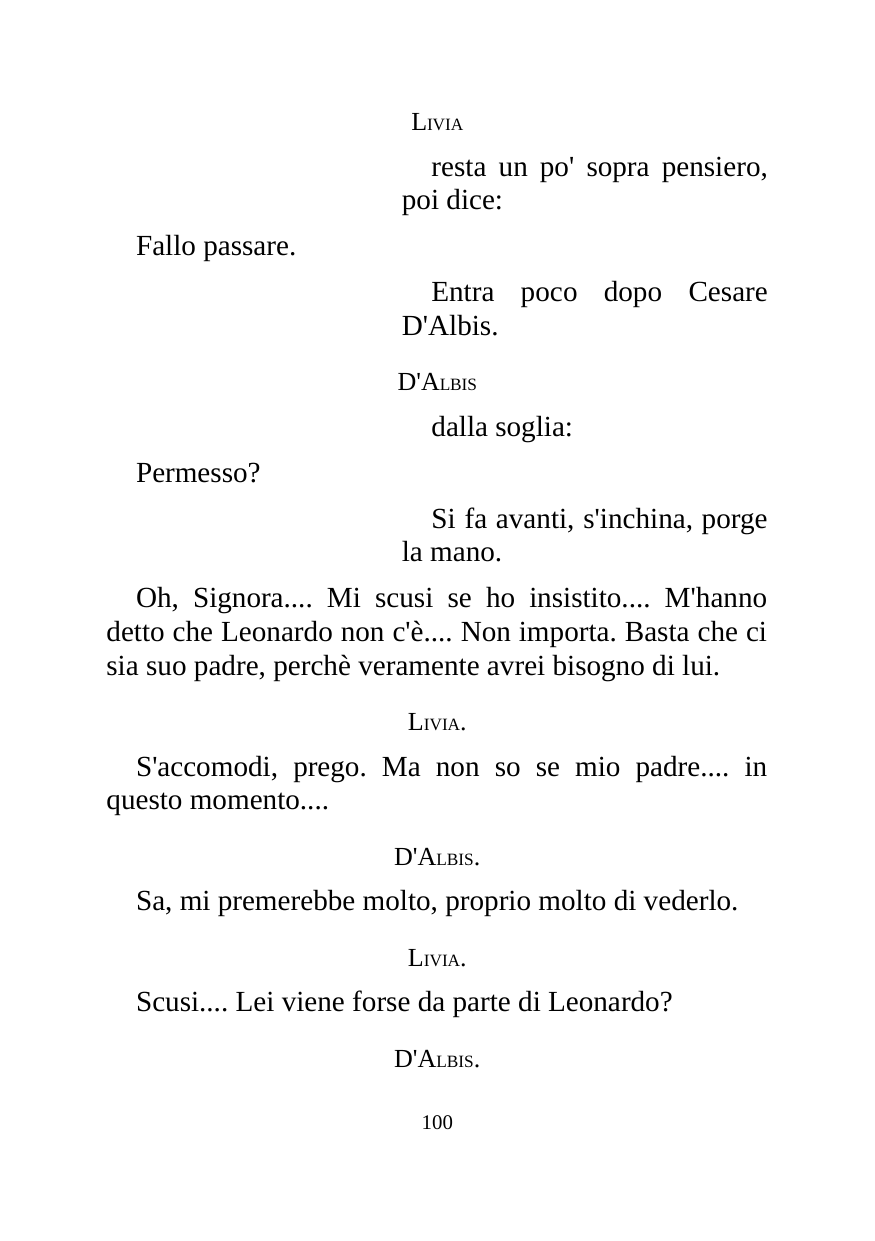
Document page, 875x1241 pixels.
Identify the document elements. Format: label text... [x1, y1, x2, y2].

text Livia. [106, 942, 768, 972]
text D'Albis. [106, 1043, 768, 1073]
text Scusi.... Lei viene forse da parte di Leonardo? [106, 984, 768, 1018]
text resta un po' sopra pensiero, poi dice: [402, 149, 768, 216]
text Livia [106, 106, 768, 136]
text Permesso? [106, 455, 768, 488]
text Sa, mi premerebbe molto, proprio molto di vederlo. [106, 883, 768, 917]
text Livia. [106, 706, 768, 736]
text D'Albis. [106, 841, 768, 871]
text Fallo passare. [106, 228, 768, 262]
text S'accomodi, prego. Ma non so se mio padre.... in questo momento.... [106, 749, 768, 816]
text Oh, Signora.... Mi scusi se ho insistito.... M'hanno detto che Leonardo non c'è.... Non importa. Basta che ci sia suo padre, perchè veramente avrei bisogno di lui. [106, 581, 768, 681]
text Si fa avanti, s'inchina, porge la mano. [402, 501, 768, 568]
text dalla soglia: [402, 409, 768, 442]
text Entra poco dopo Cesare D'Albis. [402, 274, 768, 341]
text D'Albis [106, 366, 768, 396]
